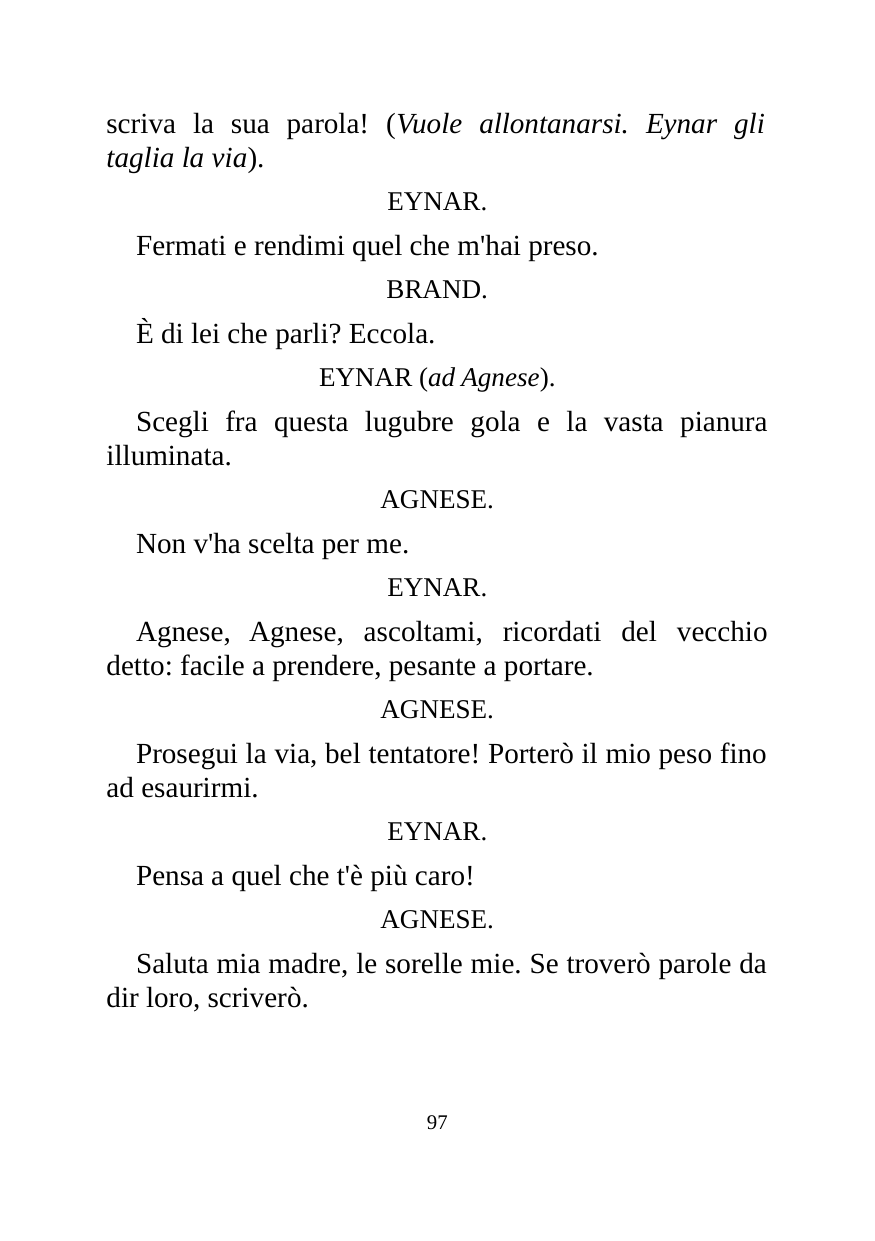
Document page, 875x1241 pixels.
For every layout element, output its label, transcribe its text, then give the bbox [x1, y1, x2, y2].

text EYNAR. [106, 185, 768, 216]
text AGNESE. [106, 903, 768, 934]
text BRAND. [106, 273, 768, 304]
text Prosegui la via, bel tentatore! Porterò il mio peso fino ad esaurirmi. [106, 736, 768, 803]
text EYNAR. [106, 815, 768, 846]
text EYNAR (ad Agnese). [106, 362, 768, 393]
text Agnese, Agnese, ascoltami, ricordati del vecchio detto: facile a prendere, pesante a portare. [106, 614, 768, 682]
text È di lei che parli? Eccola. [106, 316, 768, 350]
text EYNAR. [106, 572, 768, 603]
text Non v'ha scelta per me. [106, 526, 768, 560]
text AGNESE. [106, 483, 768, 514]
text Fermati e rendimi quel che m'hai preso. [106, 228, 768, 262]
text Scegli fra questa lugubre gola e la vasta pianura illuminata. [106, 404, 768, 472]
text Pensa a quel che t'è più caro! [106, 858, 768, 892]
text Saluta mia madre, le sorelle mie. Se troverò parole da dir loro, scriverò. [106, 946, 768, 1013]
text AGNESE. [106, 693, 768, 724]
text scriva la sua parola! (Vuole allontanarsi. Eynar gli taglia la via). [106, 106, 768, 173]
